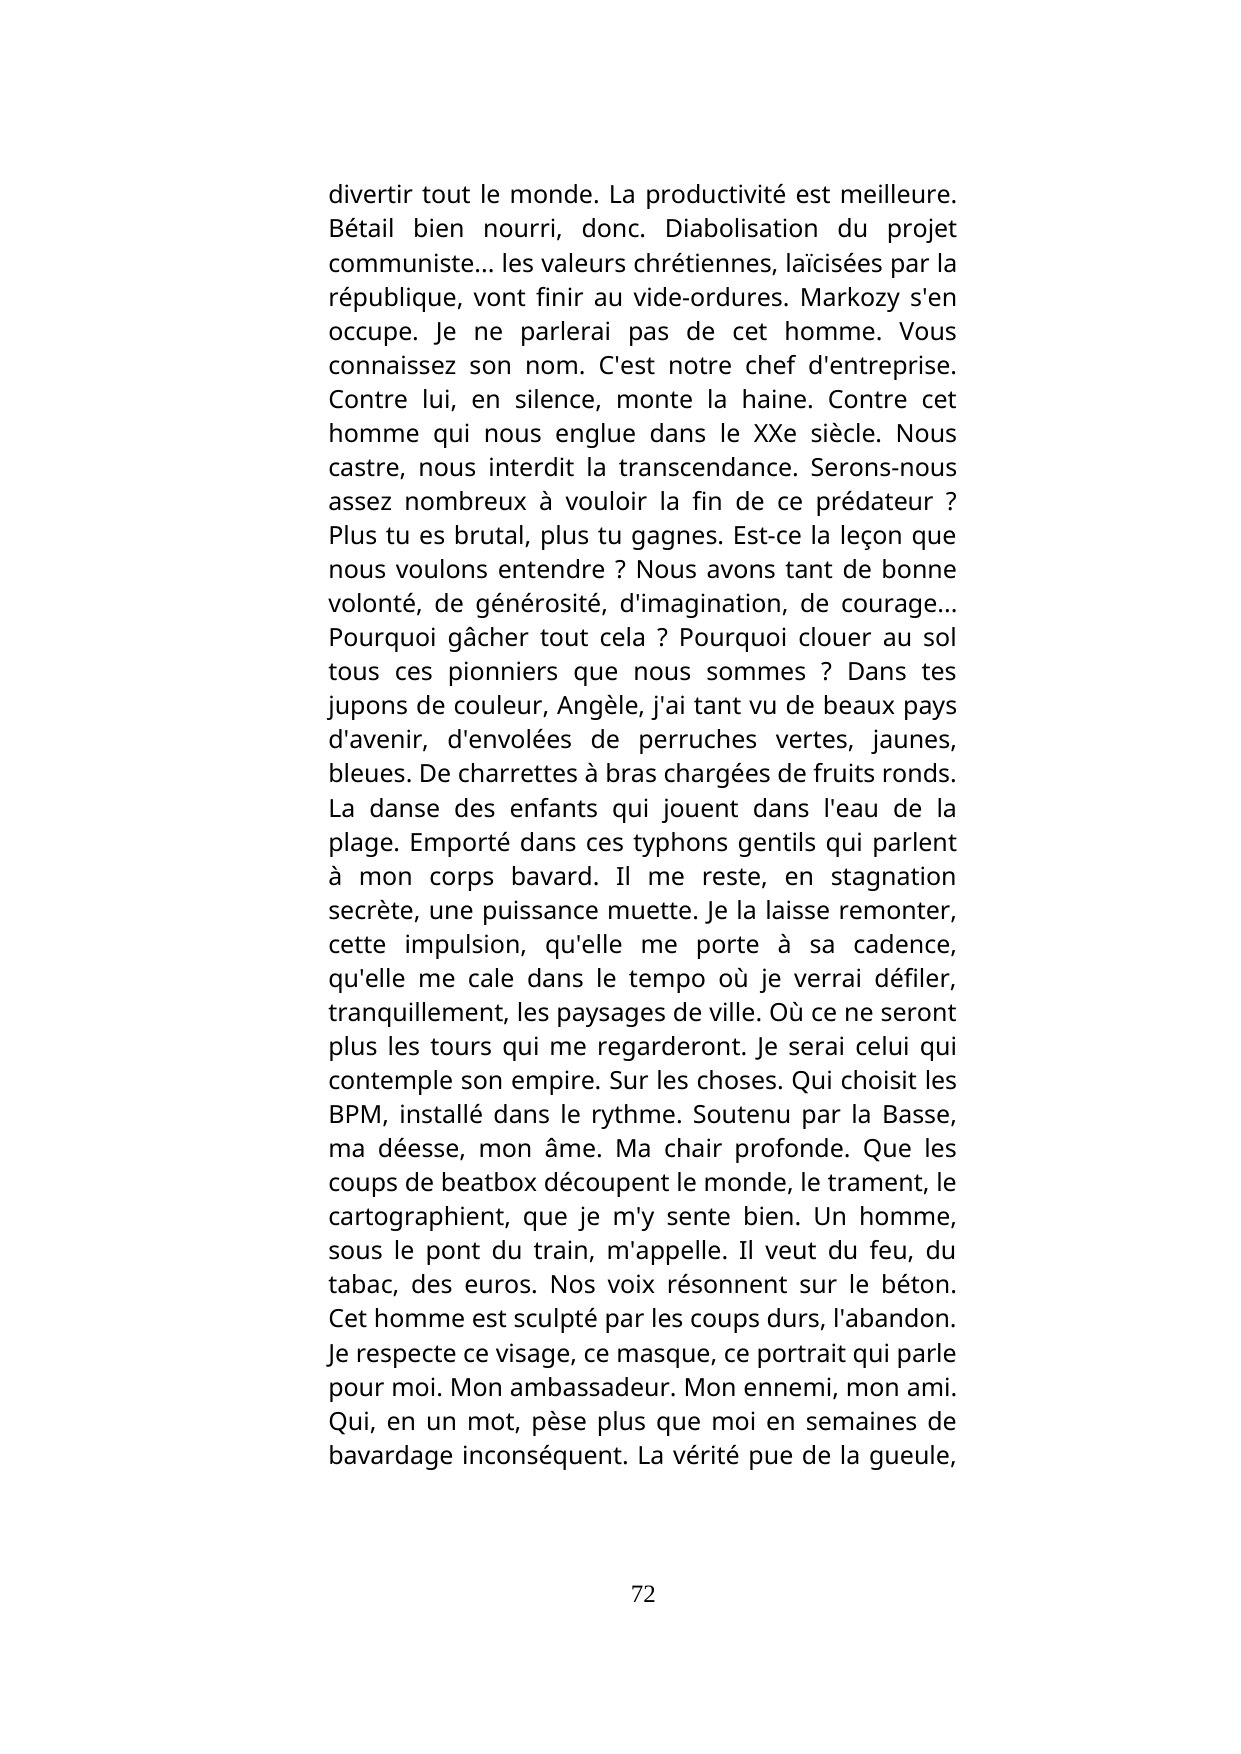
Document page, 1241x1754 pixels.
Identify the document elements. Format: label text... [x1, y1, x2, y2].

text divertir tout le monde. La productivité est meilleure. Bétail bien nourri, donc. Diabolisation du projet communiste... les valeurs chrétiennes, laïcisées par la république, vont finir au vide-ordures. Markozy s'en occupe. Je ne parlerai pas de cet homme. Vous connaissez son nom. C'est notre chef d'entreprise. Contre lui, en silence, monte la haine. Contre cet homme qui nous englue dans le XXe siècle. Nous castre, nous interdit la transcendance. Serons-nous assez nombreux à vouloir la fin de ce prédateur ? Plus tu es brutal, plus tu gagnes. Est-ce la leçon que nous voulons entendre ? Nous avons tant de bonne volonté, de générosité, d'imagination, de courage... Pourquoi gâcher tout cela ? Pourquoi clouer au sol tous ces pionniers que nous sommes ? Dans tes jupons de couleur, Angèle, j'ai tant vu de beaux pays d'avenir, d'envolées de perruches vertes, jaunes, bleues. De charrettes à bras chargées de fruits ronds. La danse des enfants qui jouent dans l'eau de la plage. Emporté dans ces typhons gentils qui parlent à mon corps bavard. Il me reste, en stagnation secrète, une puissance muette. Je la laisse remonter, cette impulsion, qu'elle me porte à sa cadence, qu'elle me cale dans le tempo où je verrai défiler, tranquillement, les paysages de ville. Où ce ne seront plus les tours qui me regarderont. Je serai celui qui contemple son empire. Sur les choses. Qui choisit les BPM, installé dans le rythme. Soutenu par la Basse, ma déesse, mon âme. Ma chair profonde. Que les coups de beatbox découpent le monde, le trament, le cartographient, que je m'y sente bien. Un homme, sous le pont du train, m'appelle. Il veut du feu, du tabac, des euros. Nos voix résonnent sur le béton. Cet homme est sculpté par les coups durs, l'abandon. Je respecte ce visage, ce masque, ce portrait qui parle pour moi. Mon ambassadeur. Mon ennemi, mon ami. Qui, en un mot, pèse plus que moi en semaines de bavardage inconséquent. La vérité pue de la gueule, [328, 177, 958, 1471]
